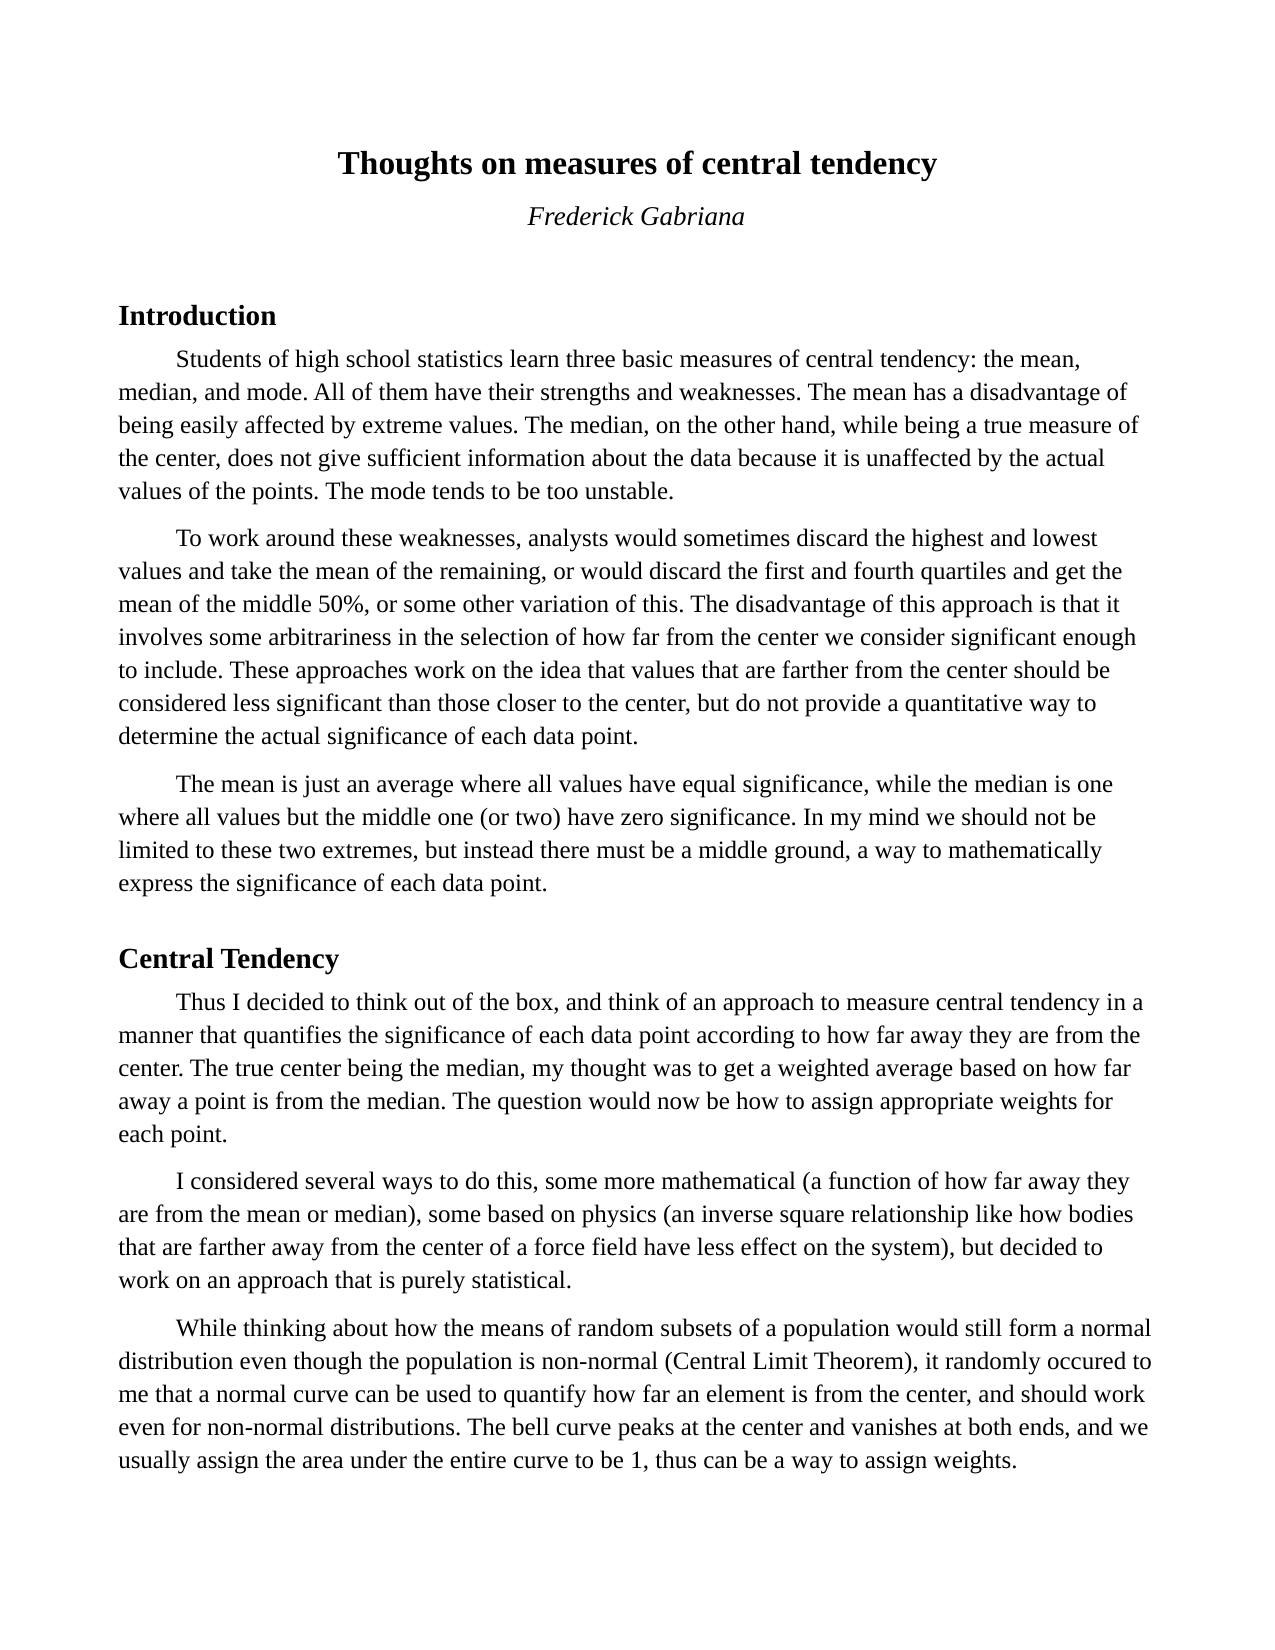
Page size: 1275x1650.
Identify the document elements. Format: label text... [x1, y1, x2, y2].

text Students of high school statistics learn three basic measures of central tendency: the mean, median, and mode. All of them have their strengths and weaknesses. The mean has a disadvantage of being easily affected by extreme values. The median, on the other hand, while being a true measure of the center, does not give sufficient information about the data because it is unaffected by the actual values of the points. The mode tends to be too unstable. [118, 344, 1157, 504]
title Thoughts on measures of central tendency [118, 143, 1157, 181]
text To work around these weaknesses, analysts would sometimes discard the highest and lowest values and take the mean of the remaining, or would discard the first and fourth quartiles and get the mean of the middle 50%, or some other variation of this. The disadvantage of this approach is that it involves some arbitrariness in the selection of how far from the center we consider significant enough to include. These approaches work on the idea that values that are farther from the center should be considered less significant than those closer to the center, but do not provide a quantitative way to determine the actual significance of each data point. [118, 523, 1157, 750]
text The mean is just an average where all values have equal significance, while the median is one where all values but the middle one (or two) have zero significance. In my mind we should not be limited to these two extremes, but instead there must be a middle ground, a way to mathematically express the significance of each data point. [118, 769, 1157, 897]
subtitle Frederick Gabriana [118, 200, 1157, 231]
subtitle Introduction [118, 298, 1157, 331]
subtitle Central Tendency [118, 941, 1157, 974]
text Thus I decided to think out of the box, and think of an approach to measure central tendency in a manner that quantifies the significance of each data point according to how far away they are from the center. The true center being the median, my thought was to get a weighted average based on how far away a point is from the median. The question would now be how to assign appropriate weights for each point. [118, 987, 1157, 1148]
text While thinking about how the means of random subsets of a population would still form a normal distribution even though the population is non-normal (Central Limit Theorem), it randomly occured to me that a normal curve can be used to quantify how far an element is from the center, and should work even for non‑normal distributions. The bell curve peaks at the center and vanishes at both ends, and we usually assign the area under the entire curve to be 1, thus can be a way to assign weights. [118, 1313, 1157, 1474]
text I considered several ways to do this, some more mathematical (a function of how far away they are from the mean or median), some based on physics (an inverse square relationship like how bodies that are farther away from the center of a force field have less effect on the system), but decided to work on an approach that is purely statistical. [118, 1166, 1157, 1294]
